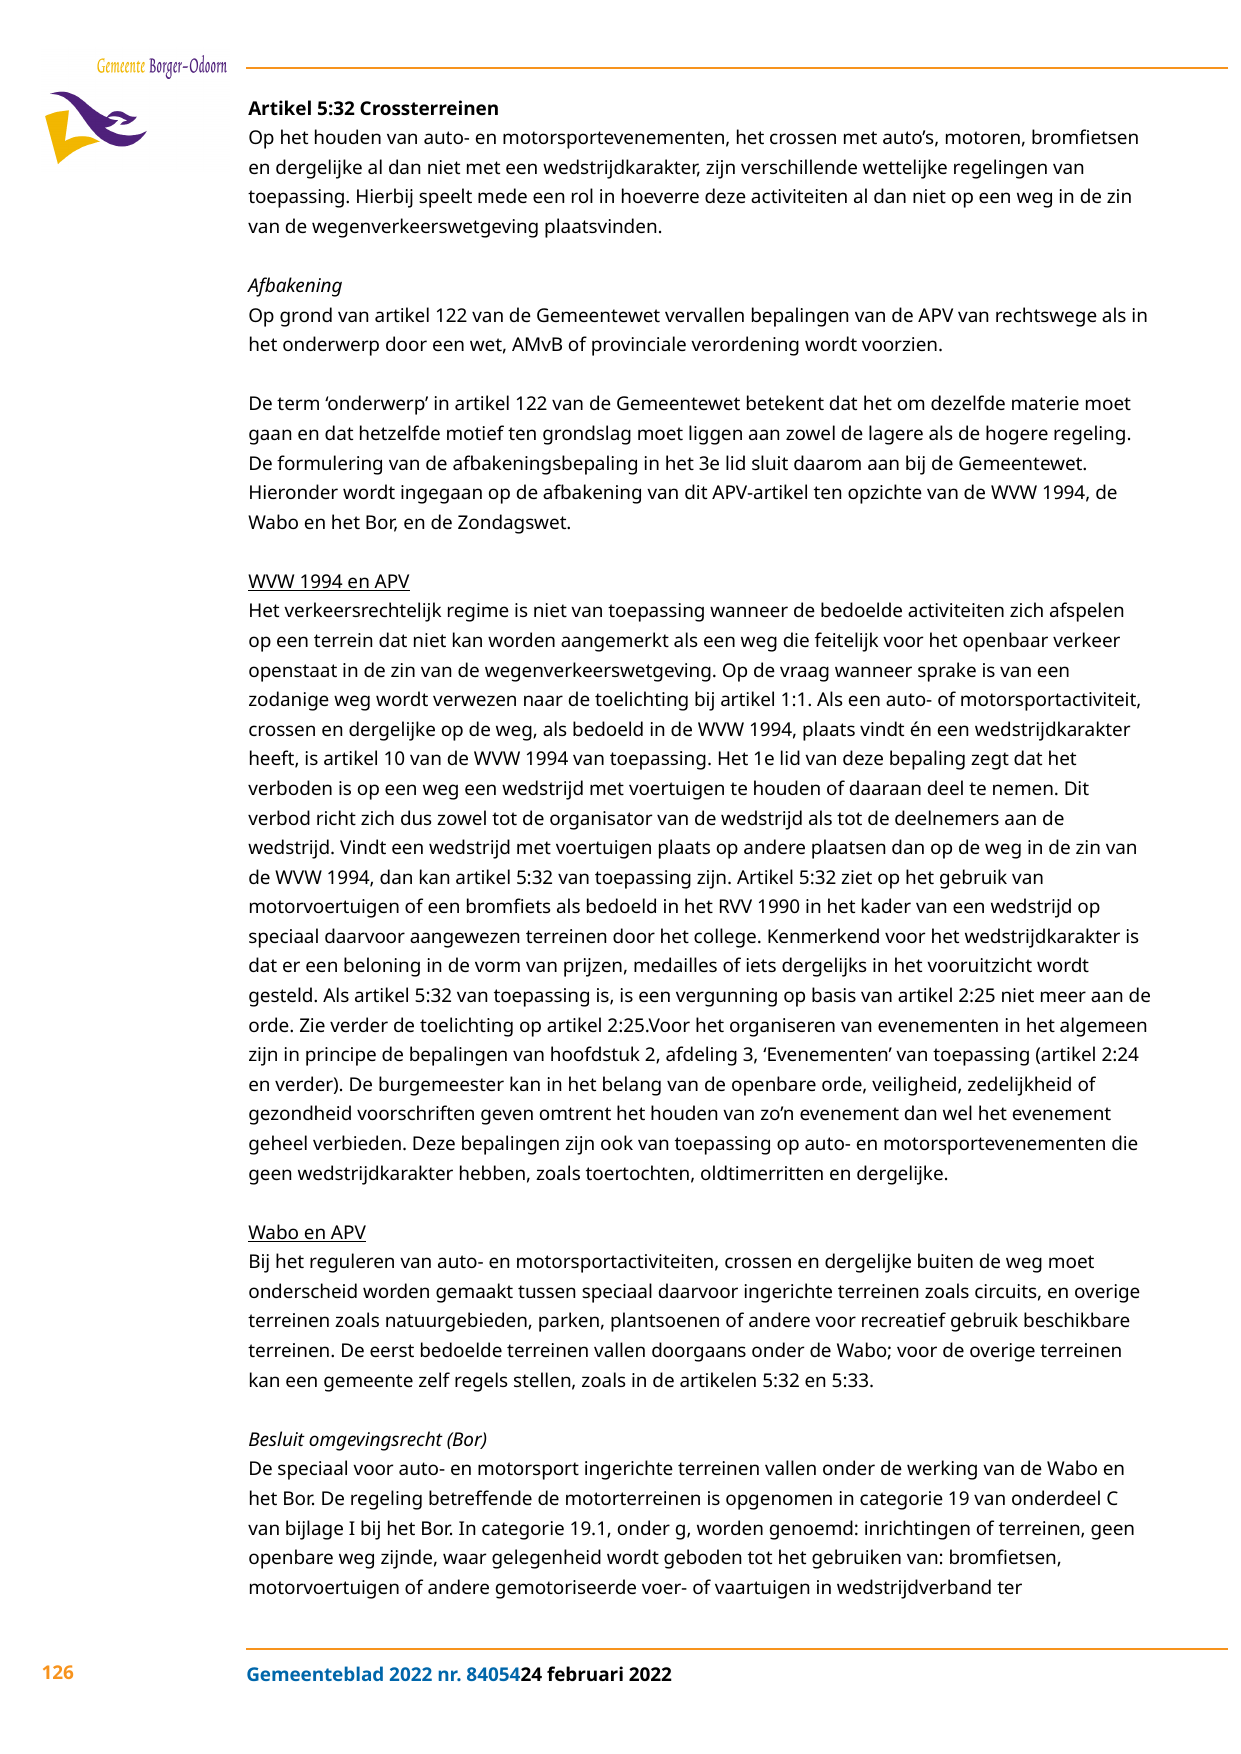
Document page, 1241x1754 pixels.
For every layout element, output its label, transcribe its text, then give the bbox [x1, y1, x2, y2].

text WVW 1994 en APV [248, 568, 1152, 594]
text Artikel 5:32 Crossterreinen [248, 95, 1152, 121]
text Op grond van artikel 122 van de Gemeentewet vervallen bepalingen van de APV van rechtswege als in het onderwerp door een wet, AMvB of provinciale verordening wordt voorzien. [248, 302, 1152, 357]
text Op het houden van auto- en motorsportevenementen, het crossen met auto’s, motoren, bromfietsen en dergelijke al dan niet met een wedstrijdkarakter, zijn verschillende wettelijke regelingen van toepassing. Hierbij speelt mede een rol in hoeverre deze activiteiten al dan niet op een weg in de zin van de wegenverkeerswetgeving plaatsvinden. [248, 124, 1152, 239]
text Besluit omgevingsrecht (Bor) [248, 1426, 1152, 1452]
picture [41, 47, 231, 172]
text Wabo en APV [248, 1219, 1152, 1245]
text Afbakening [248, 272, 1152, 298]
text Bij het reguleren van auto- en motorsportactiviteiten, crossen en dergelijke buiten de weg moet onderscheid worden gemaakt tussen speciaal daarvoor ingerichte terreinen zoals circuits, en overige terreinen zoals natuurgebieden, parken, plantsoenen of andere voor recreatief gebruik beschikbare terreinen. De eerst bedoelde terreinen vallen doorgaans onder de Wabo; voor de overige terreinen kan een gemeente zelf regels stellen, zoals in de artikelen 5:32 en 5:33. [248, 1248, 1152, 1393]
text Het verkeersrechtelijk regime is niet van toepassing wanneer de bedoelde activiteiten zich afspelen op een terrein dat niet kan worden aangemerkt als een weg die feitelijk voor het openbaar verkeer openstaat in de zin van de wegenverkeerswetgeving. Op de vraag wanneer sprake is van een zodanige weg wordt verwezen naar de toelichting bij artikel 1:1. Als een auto- of motorsportactiviteit, crossen en dergelijke op de weg, als bedoeld in de WVW 1994, plaats vindt én een wedstrijdkarakter heeft, is artikel 10 van de WVW 1994 van toepassing. Het 1e lid van deze bepaling zegt dat het verboden is op een weg een wedstrijd met voertuigen te houden of daaraan deel te nemen. Dit verbod richt zich dus zowel tot de organisator van de wedstrijd als tot de deelnemers aan de wedstrijd. Vindt een wedstrijd met voertuigen plaats op andere plaatsen dan op de weg in de zin van de WVW 1994, dan kan artikel 5:32 van toepassing zijn. Artikel 5:32 ziet op het gebruik van motorvoertuigen of een bromfiets als bedoeld in het RVV 1990 in het kader van een wedstrijd op speciaal daarvoor aangewezen terreinen door het college. Kenmerkend voor het wedstrijdkarakter is dat er een beloning in de vorm van prijzen, medailles of iets dergelijks in het vooruitzicht wordt gesteld. Als artikel 5:32 van toepassing is, is een vergunning op basis van artikel 2:25 niet meer aan de orde. Zie verder de toelichting op artikel 2:25.Voor het organiseren van evenementen in het algemeen zijn in principe de bepalingen van hoofdstuk 2, afdeling 3, ‘Evenementen’ van toepassing (artikel 2:24 en verder). De burgemeester kan in het belang van de openbare orde, veiligheid, zedelijkheid of gezondheid voorschriften geven omtrent het houden van zo’n evenement dan wel het evenement geheel verbieden. Deze bepalingen zijn ook van toepassing op auto- en motorsportevenementen die geen wedstrijdkarakter hebben, zoals toertochten, oldtimerritten en dergelijke. [248, 598, 1152, 1186]
text De speciaal voor auto- en motorsport ingerichte terreinen vallen onder de werking van de Wabo en het Bor. De regeling betreffende de motorterreinen is opgenomen in categorie 19 van onderdeel C van bijlage I bij het Bor. In categorie 19.1, onder g, worden genoemd: inrichtingen of terreinen, geen openbare weg zijnde, waar gelegenheid wordt geboden tot het gebruiken van: bromfietsen, motorvoertuigen of andere gemotoriseerde voer- of vaartuigen in wedstrijdverband ter [248, 1456, 1152, 1600]
text De term ‘onderwerp’ in artikel 122 van de Gemeentewet betekent dat het om dezelfde materie moet gaan en dat hetzelfde motief ten grondslag moet liggen aan zowel de lagere als de hogere regeling. De formulering van de afbakeningsbepaling in het 3e lid sluit daarom aan bij de Gemeentewet. Hieronder wordt ingegaan op de afbakening van dit APV-artikel ten opzichte van de WVW 1994, de Wabo en het Bor, en de Zondagswet. [248, 391, 1152, 535]
